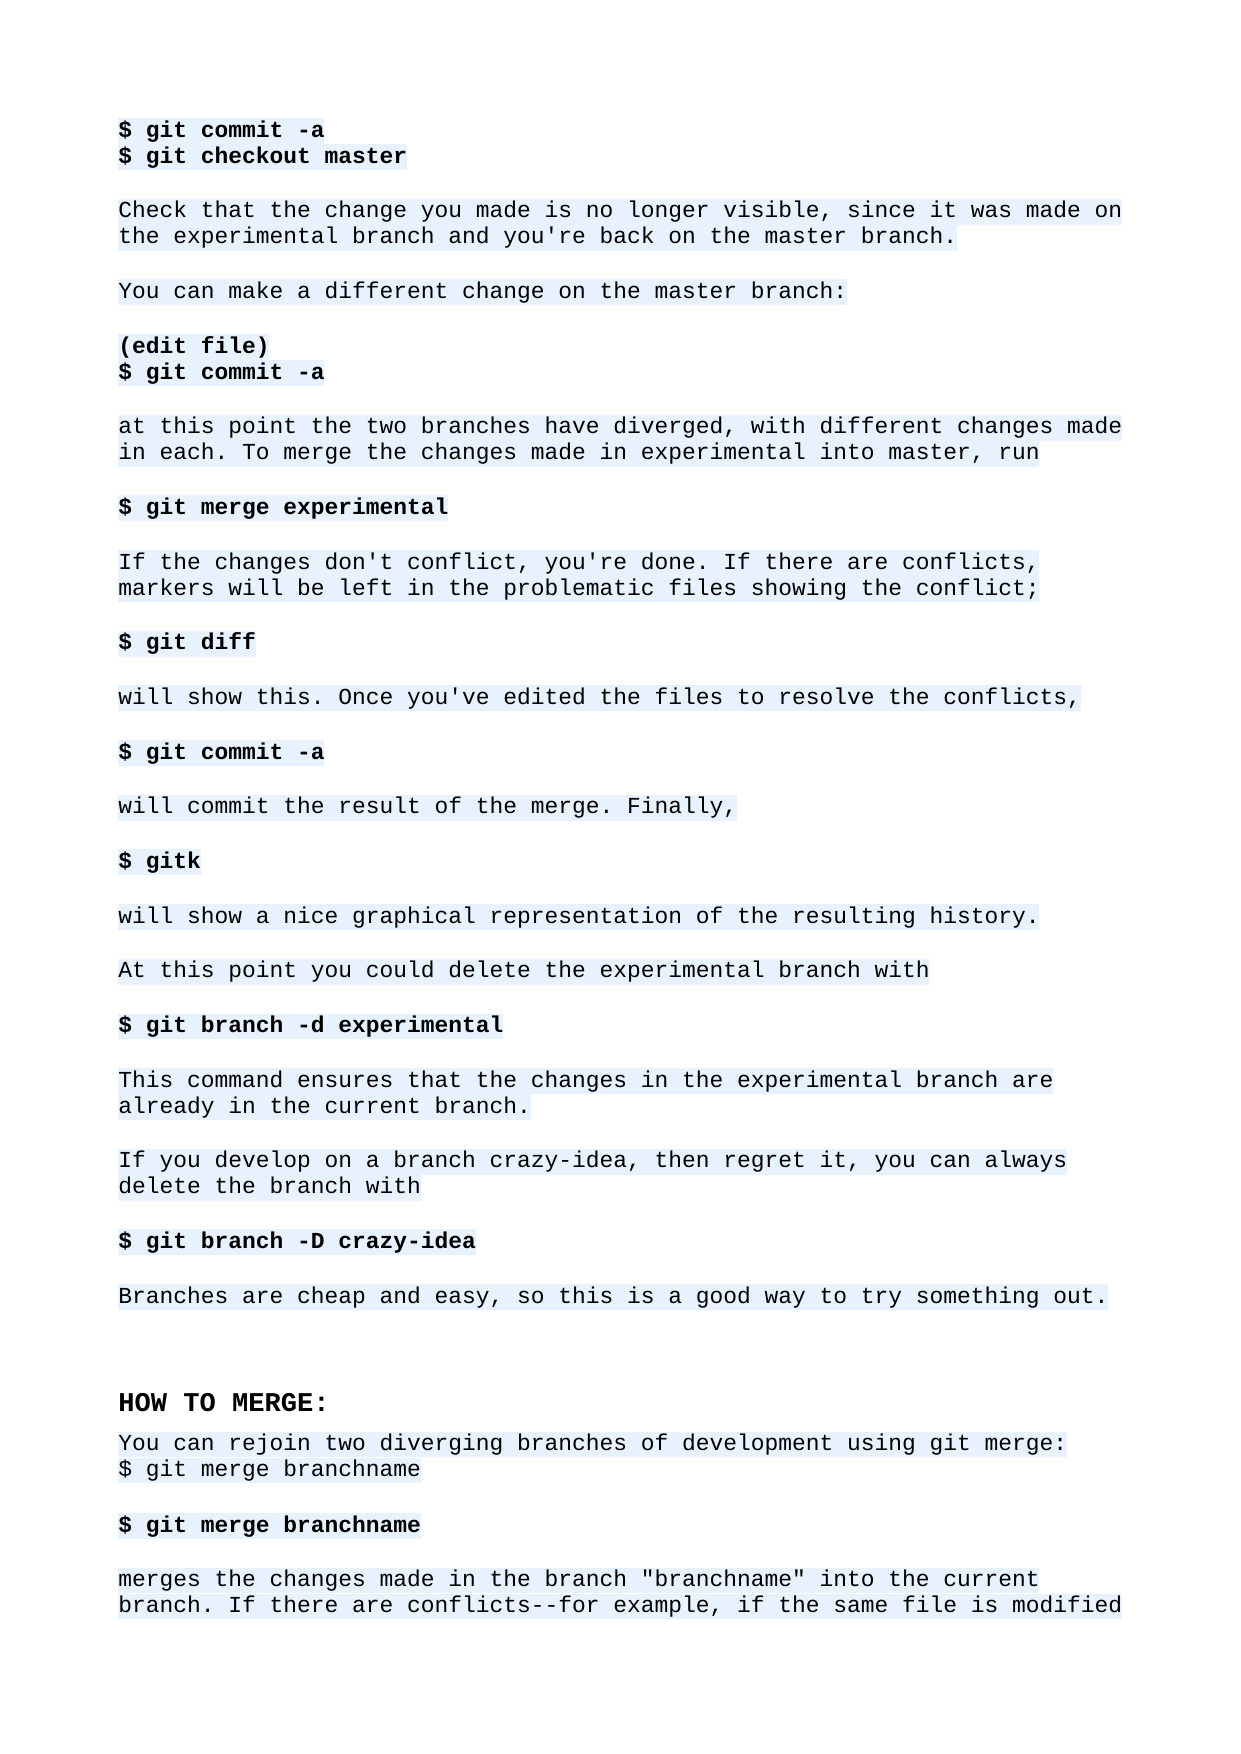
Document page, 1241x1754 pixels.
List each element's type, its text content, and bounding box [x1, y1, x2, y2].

text $ git branch -D crazy-idea [118, 1229, 1122, 1255]
text If the changes don't conflict, you're done. If there are conflicts, markers will be left in the problematic files showing the conflict; [118, 550, 1122, 602]
text $ git commit -a [118, 740, 1122, 766]
text $ git merge branchname [118, 1513, 1122, 1539]
text $ git branch -d experimental [118, 1013, 1122, 1039]
text Check that the change you made is no longer visible, since it was made on the experimental branch and you're back on the master branch. [118, 199, 1122, 251]
text $ gitk [118, 849, 1122, 875]
text will show this. Once you've edited the files to resolve the conflicts, [118, 685, 1122, 711]
text merges the changes made in the branch "branchname" into the current branch. If there are conflicts--for example, if the same file is modified [118, 1568, 1122, 1619]
subtitle HOW TO MERGE: [118, 1388, 1122, 1419]
text $ git commit -a [118, 118, 1122, 144]
text You can make a different change on the master branch: [118, 279, 1122, 305]
text At this point you could delete the experimental branch with [118, 959, 1122, 985]
text You can rejoin two diverging branches of development using git merge: [118, 1432, 1122, 1457]
text If you develop on a branch crazy-idea, then regret it, you can always delete the branch with [118, 1149, 1122, 1201]
text Branches are cheap and easy, so this is a good way to try something out. [118, 1284, 1122, 1310]
text will show a nice graphical representation of the resulting history. [118, 904, 1122, 930]
text This command ensures that the changes in the experimental branch are already in the current branch. [118, 1068, 1122, 1120]
text $ git checkout master [118, 144, 1122, 170]
text $ git merge branchname [118, 1457, 1122, 1483]
text $ git diff [118, 631, 1122, 657]
text at this point the two branches have diverged, with different changes made in each. To merge the changes made in experimental into master, run [118, 415, 1122, 467]
text $ git merge experimental [118, 495, 1122, 521]
text $ git commit -a [118, 360, 1122, 386]
text (edit file) [118, 334, 1122, 360]
text will commit the result of the merge. Finally, [118, 795, 1122, 821]
